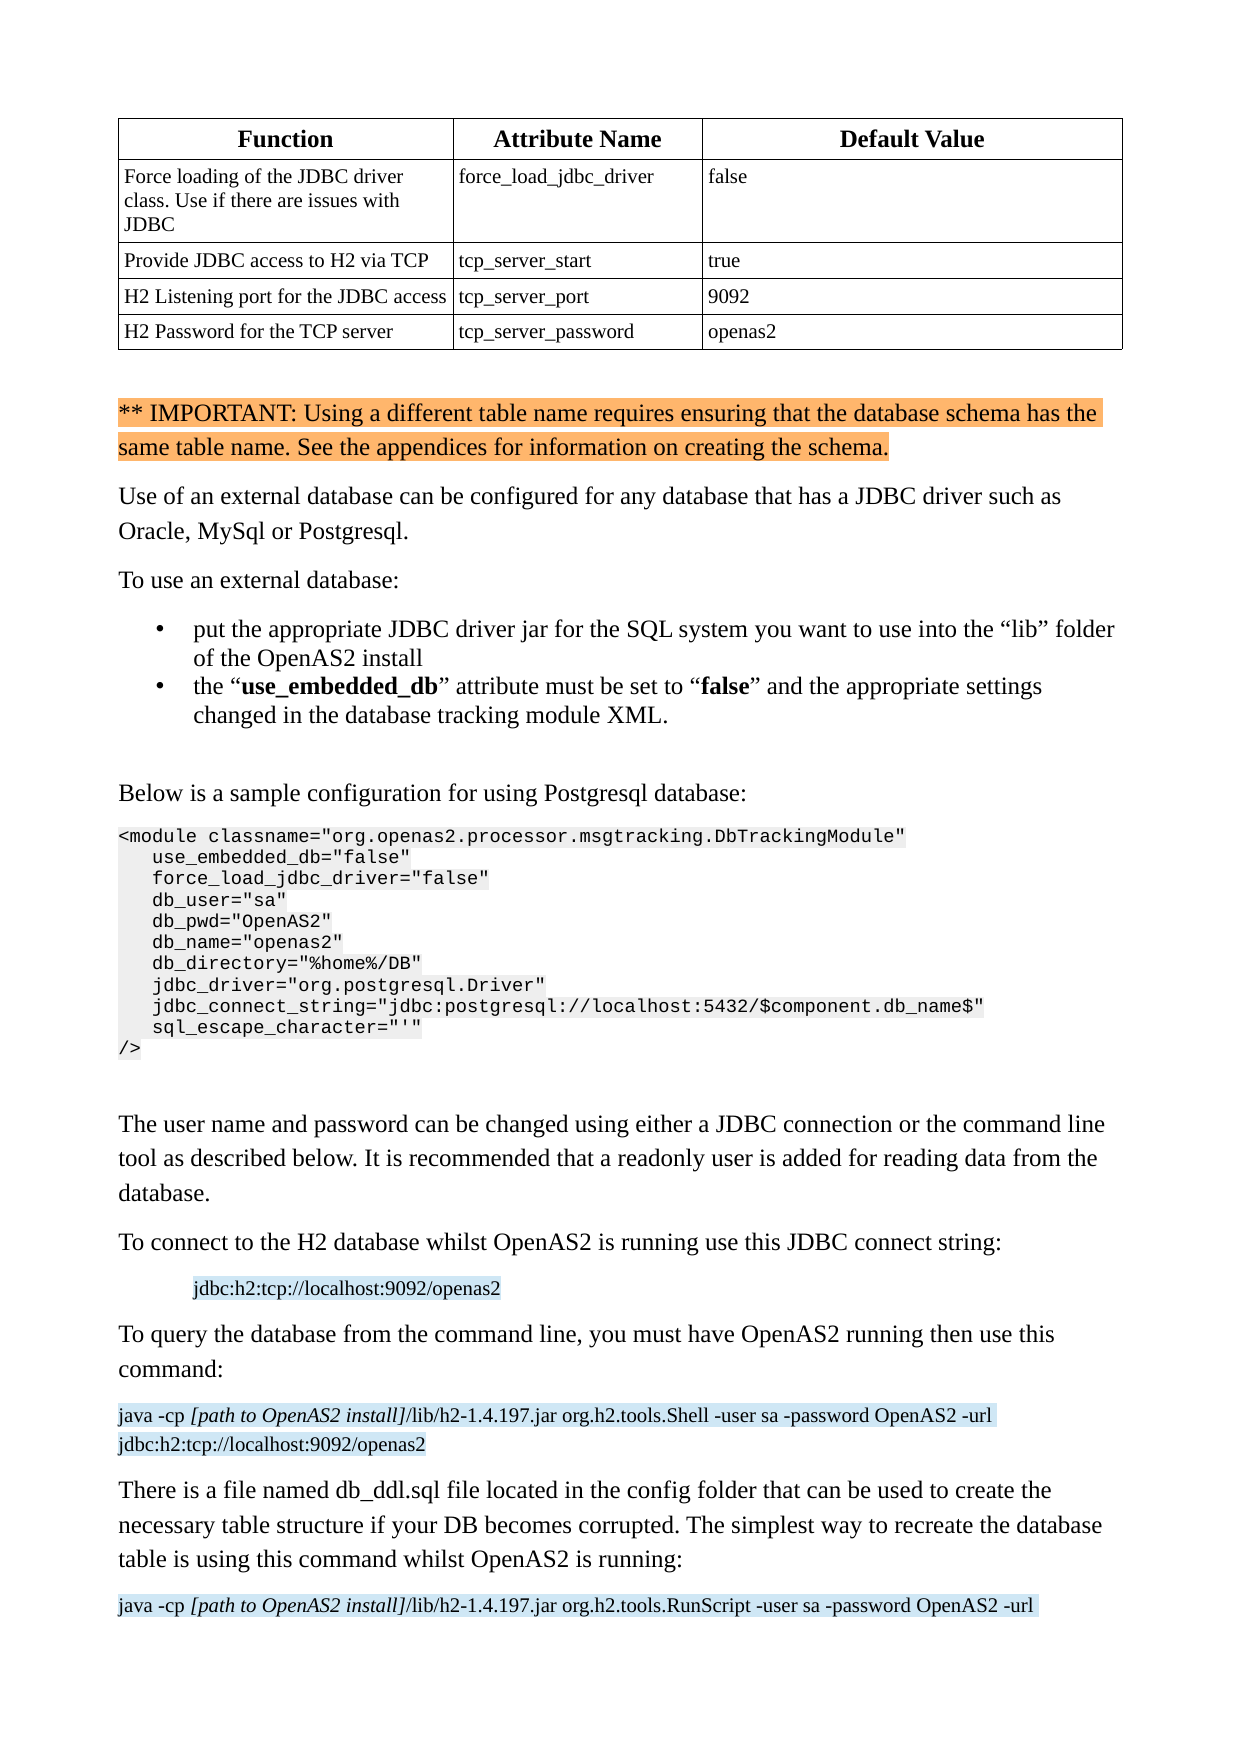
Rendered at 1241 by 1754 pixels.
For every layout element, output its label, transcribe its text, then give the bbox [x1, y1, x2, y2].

text To connect to the H2 database whilst OpenAS2 is running use this JDBC connect string: [118, 1227, 1122, 1256]
text There is a file named db_ddl.sql file located in the config folder that can be used to create the necessary table structure if your DB becomes corrupted. The simplest way to recreate the database table is using this command whilst OpenAS2 is running: [118, 1475, 1122, 1573]
text java -cp [path to OpenAS2 install]/lib/h2-1.4.197.jar org.h2.tools.Shell -user sa -password OpenAS2 -url jdbc:h2:tcp://localhost:9092/openas2 [118, 1403, 1122, 1456]
table_header Attribute Name [454, 119, 702, 158]
table_cell H2 Password for the TCP server [119, 315, 453, 349]
text db_user="sa" [118, 890, 1122, 912]
table_cell true [703, 243, 1122, 278]
table_header Function [119, 119, 453, 158]
list the “use_embedded_db” attribute must be set to “false” and the appropriate settings changed in the database tracking module XML. [156, 671, 1122, 729]
text To query the database from the command line, you must have OpenAS2 running then use this command: [118, 1319, 1122, 1383]
text db_pwd="OpenAS2" [118, 912, 1122, 933]
text sql_escape_character="'" [118, 1018, 1122, 1039]
table_cell tcp_server_port [454, 279, 702, 313]
text java -cp [path to OpenAS2 install]/lib/h2-1.4.197.jar org.h2.tools.RunScript -user sa -password OpenAS2 -url [118, 1593, 1122, 1617]
text Use of an external database can be configured for any database that has a JDBC driver such as Oracle, MySql or Postgresql. [118, 481, 1122, 544]
table_cell Force loading of the JDBC driver class. Use if there are issues with JDBC [119, 160, 453, 242]
text jdbc_connect_string="jdbc:postgresql://localhost:5432/$component.db_name$" [118, 997, 1122, 1018]
text ** IMPORTANT: Using a different table name requires ensuring that the database schema has the same table name. See the appendices for information on creating the schema. [118, 398, 1122, 461]
text force_load_jdbc_driver="false" [118, 869, 1122, 890]
text <module classname="org.openas2.processor.msgtracking.DbTrackingModule" [118, 827, 1122, 848]
table_cell tcp_server_password [454, 315, 702, 349]
table_cell false [703, 160, 1122, 242]
text jdbc_driver="org.postgresql.Driver" [118, 975, 1122, 997]
text Below is a sample configuration for using Postgresql database: [118, 778, 1122, 806]
text /> [118, 1039, 1122, 1060]
text db_directory="%home%/DB" [118, 954, 1122, 975]
text The user name and password can be changed using either a JDBC connection or the command line tool as described below. It is recommended that a readonly user is added for reading data from the database. [118, 1109, 1122, 1207]
table_cell H2 Listening port for the JDBC access [119, 279, 453, 313]
list put the appropriate JDBC driver jar for the SQL system you want to use into the “lib” folder of the OpenAS2 install [156, 614, 1122, 671]
text use_embedded_db="false" [118, 848, 1122, 869]
table_cell openas2 [703, 315, 1122, 349]
table_cell 9092 [703, 279, 1122, 313]
text db_name="openas2" [118, 933, 1122, 954]
table_cell tcp_server_start [454, 243, 702, 278]
table_cell force_load_jdbc_driver [454, 160, 702, 242]
text To use an external database: [118, 565, 1122, 594]
table_header Default Value [703, 119, 1122, 158]
text jdbc:h2:tcp://localhost:9092/openas2 [193, 1276, 1122, 1300]
table_cell Provide JDBC access to H2 via TCP [119, 243, 453, 278]
